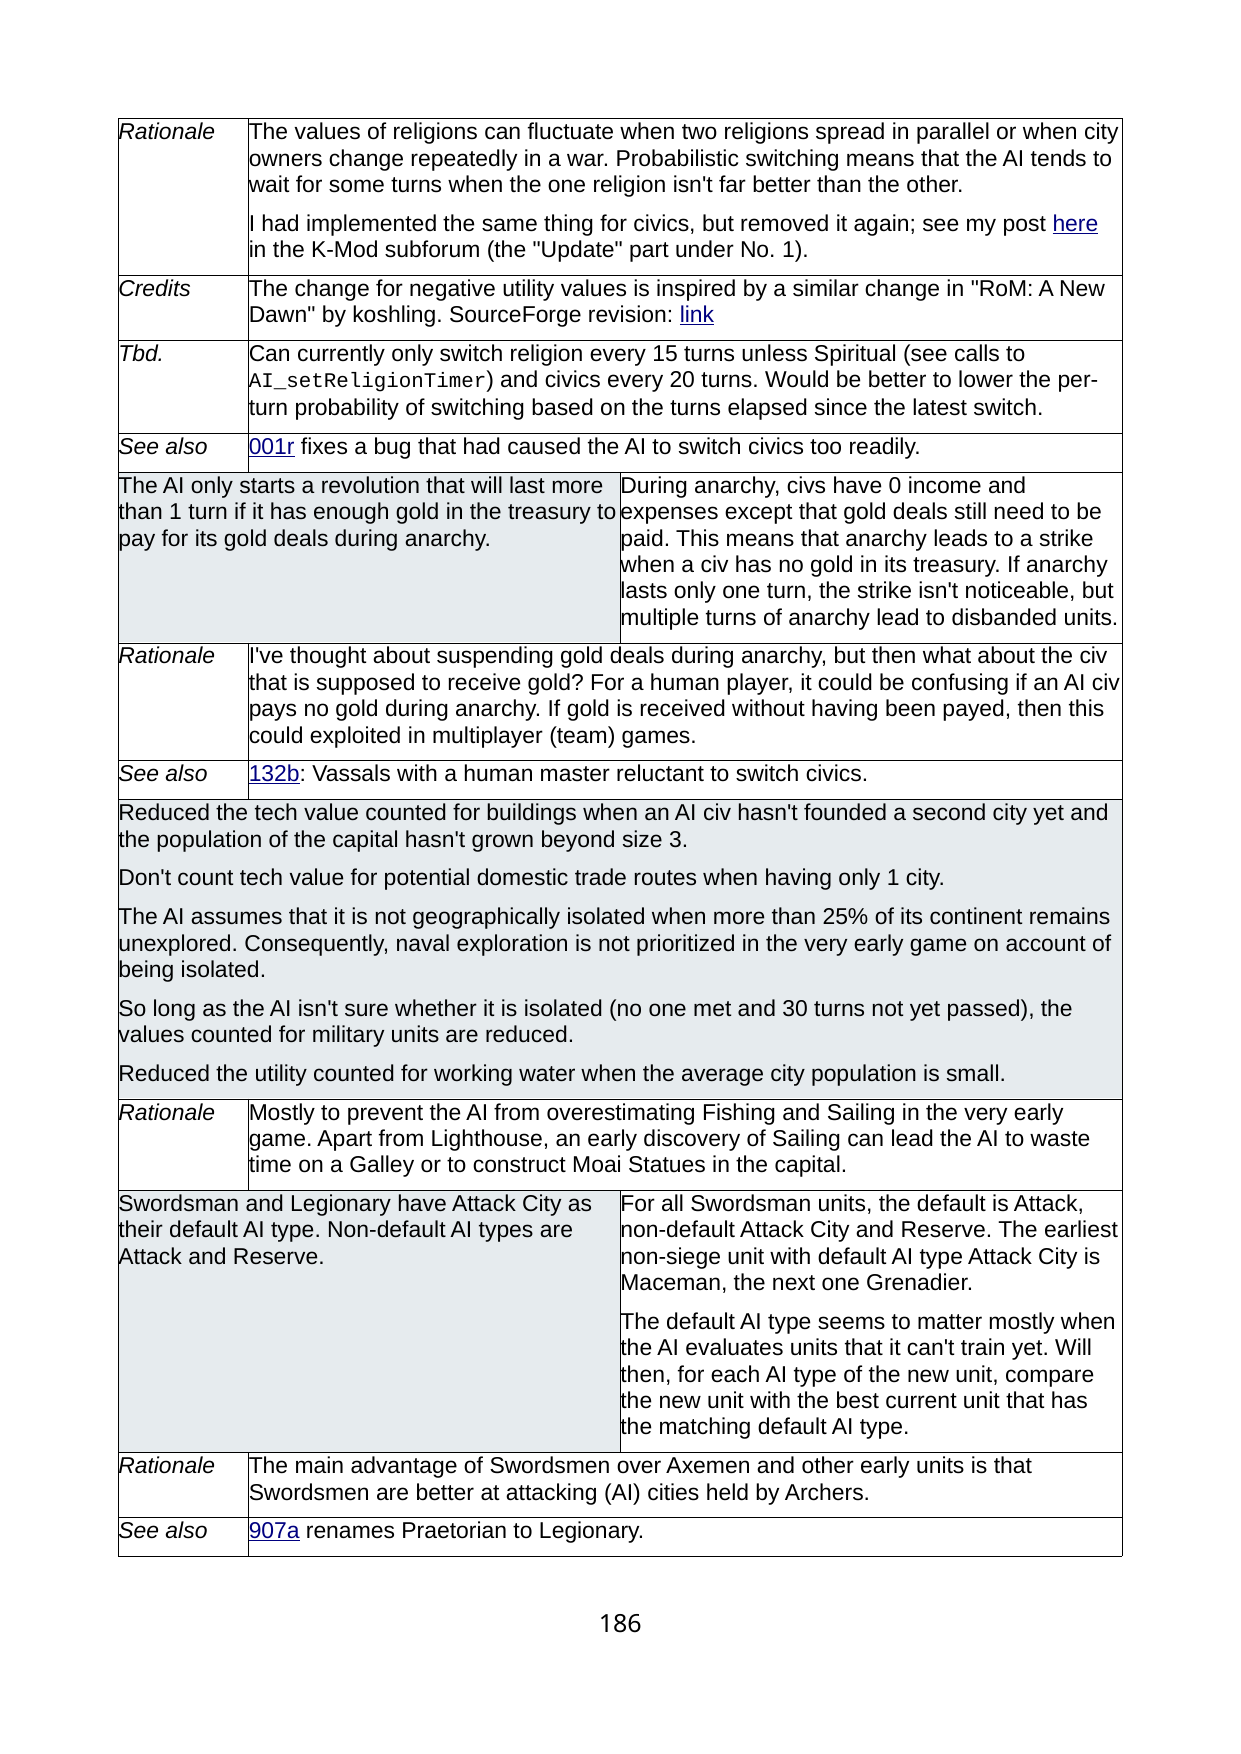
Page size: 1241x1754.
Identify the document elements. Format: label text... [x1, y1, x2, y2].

table_cell I've thought about suspending gold deals during anarchy, but then what about the civ that is supposed to receive gold? For a human player, it could be confusing if an AI civ pays no gold during anarchy. If gold is received without having been payed, then this could exploited in multiplayer (team) games. [249, 644, 1122, 760]
table_cell Rationale [119, 1100, 248, 1190]
table_cell See also [119, 434, 248, 472]
table_cell Mostly to prevent the AI from overestimating Fishing and Sailing in the very early game. Apart from Lighthouse, an early discovery of Sailing can lead the AI to waste time on a Galley or to construct Moai Statues in the capital. [249, 1100, 1122, 1190]
table_cell 132b: Vassals with a human master reluctant to switch civics. [249, 761, 1122, 799]
table_cell During anarchy, civs have 0 income and expenses except that gold deals still need to be paid. This means that anarchy leads to a strike when a civ has no gold in its treasury. If anarchy lasts only one turn, the strike isn't noticeable, but multiple turns of anarchy lead to disbanded units. [621, 473, 1122, 642]
table_cell Swordsman and Legionary have Attack City as their default AI type. Non-default AI types are Attack and Reserve. [119, 1191, 620, 1452]
table_cell Reduced the tech value counted for buildings when an AI civ hasn't founded a second city yet and the population of the capital hasn't grown beyond size 3. Don't count tech value for potential domestic trade routes when having only 1 city. The AI assumes that it is not geographically isolated when more than 25% of its continent remains unexplored. Consequently, naval exploration is not prioritized in the very early game on account of being isolated. So long as the AI isn't sure whether it is isolated (no one met and 30 turns not yet passed), the values counted for military units are reduced. Reduced the utility counted for working water when the average city population is small. [119, 800, 1122, 1098]
table_cell Credits [119, 276, 248, 340]
table_cell The values of religions can fluctuate when two religions spread in parallel or when city owners change repeatedly in a war. Probabilistic switching means that the AI tends to wait for some turns when the one religion isn't far better than the other. I had implemented the same thing for civics, but removed it again; see my post here in the K-Mod subforum (the "Update" part under No. 1). [249, 119, 1122, 275]
table_cell The change for negative utility values is inspired by a similar change in "RoM: A New Dawn" by koshling. SourceForge revision: link [249, 276, 1122, 340]
table_cell See also [119, 761, 248, 799]
table_cell Can currently only switch religion every 15 turns unless Spiritual (see calls to AI_setReligionTimer) and civics every 20 turns. Would be better to lower the per-turn probability of switching based on the turns elapsed since the latest switch. [249, 341, 1122, 433]
table_cell Rationale [119, 644, 248, 760]
table_cell The main advantage of Swordsmen over Axemen and other early units is that Swordsmen are better at attacking (AI) cities held by Archers. [249, 1453, 1122, 1517]
table_cell The AI only starts a revolution that will last more than 1 turn if it has enough gold in the treasury to pay for its gold deals during anarchy. [119, 473, 620, 642]
table_cell For all Swordsman units, the default is Attack, non-default Attack City and Reserve. The earliest non-siege unit with default AI type Attack City is Maceman, the next one Grenadier. The default AI type seems to matter mostly when the AI evaluates units that it can't train yet. Will then, for each AI type of the new unit, compare the new unit with the best current unit that has the matching default AI type. [621, 1191, 1122, 1452]
table_cell Rationale [119, 119, 248, 275]
table_cell Tbd. [119, 341, 248, 433]
table_cell 907a renames Praetorian to Legionary. [249, 1518, 1122, 1556]
table_cell Rationale [119, 1453, 248, 1517]
table_cell See also [119, 1518, 248, 1556]
table_cell 001r fixes a bug that had caused the AI to switch civics too readily. [249, 434, 1122, 472]
